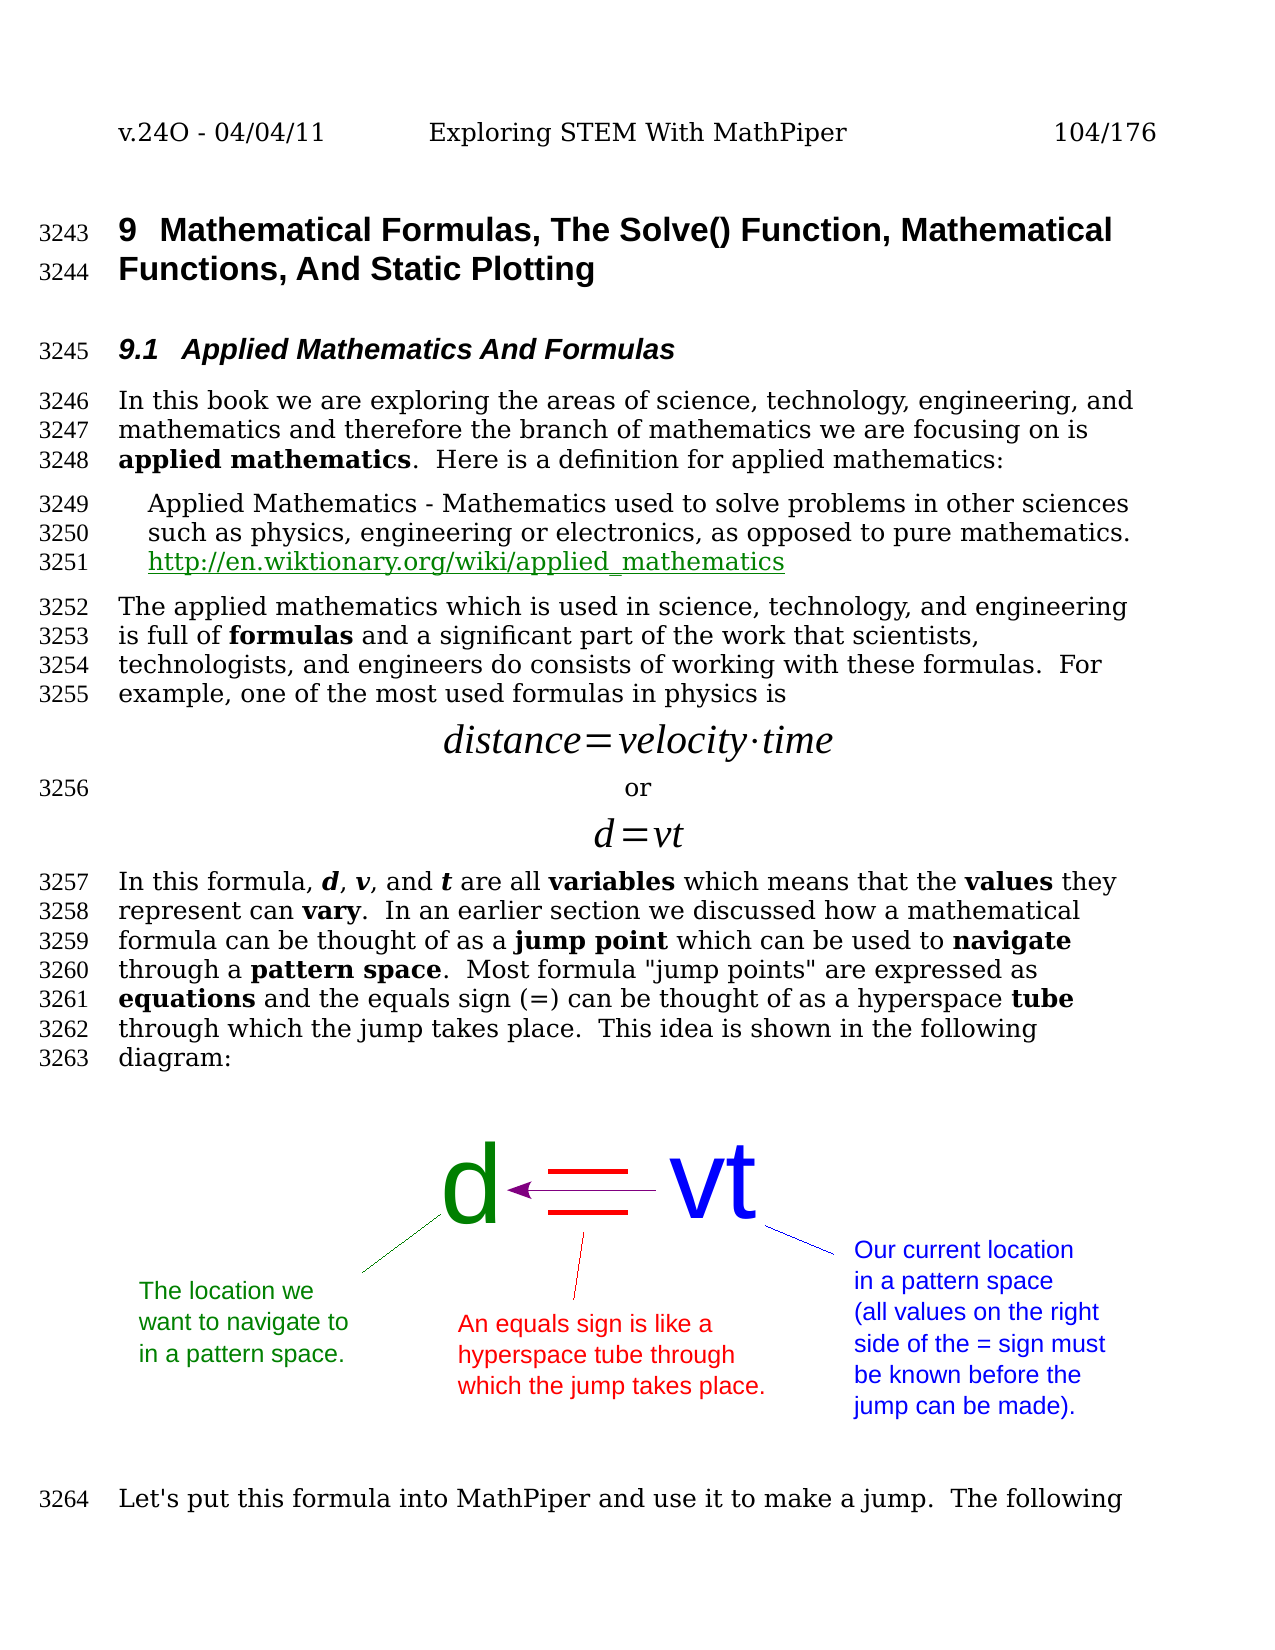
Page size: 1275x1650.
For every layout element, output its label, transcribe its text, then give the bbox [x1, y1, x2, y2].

text or [118, 773, 1157, 802]
text Applied Mathematics - Mathematics used to solve problems in other sciences such as physics, engineering or electronics, as opposed to pure mathematics. http://en.wiktionary.org/wiki/applied_mathematics [148, 489, 1157, 577]
text In this formula, d, v, and t are all variables which means that the values they represent can vary. In an earlier section we discussed how a mathematical formula can be thought of as a jump point which can be used to navigate through a pattern space. Most formula "jump points" are expressed as equations and the equals sign (=) can be thought of as a hyperspace tube through which the jump takes place. This idea is shown in the following diagram: [118, 867, 1157, 1072]
text In this book we are exploring the areas of science, technology, engineering, and mathematics and therefore the branch of mathematics we are focusing on is applied mathematics. Here is a definition for applied mathematics: [118, 387, 1157, 474]
text Let's put this formula into MathPiper and use it to make a jump. The following [118, 1484, 1157, 1513]
text The applied mathematics which is used in science, technology, and engineering is full of formulas and a significant part of the work that scientists, technologists, and engineers do consists of working with these formulas. For example, one of the most used formulas in physics is [118, 592, 1157, 709]
subtitle Mathematical Formulas, The Solve() Function, Mathematical Functions, And Static Plotting [118, 210, 1157, 287]
subtitle Applied Mathematics And Formulas [118, 332, 1157, 366]
